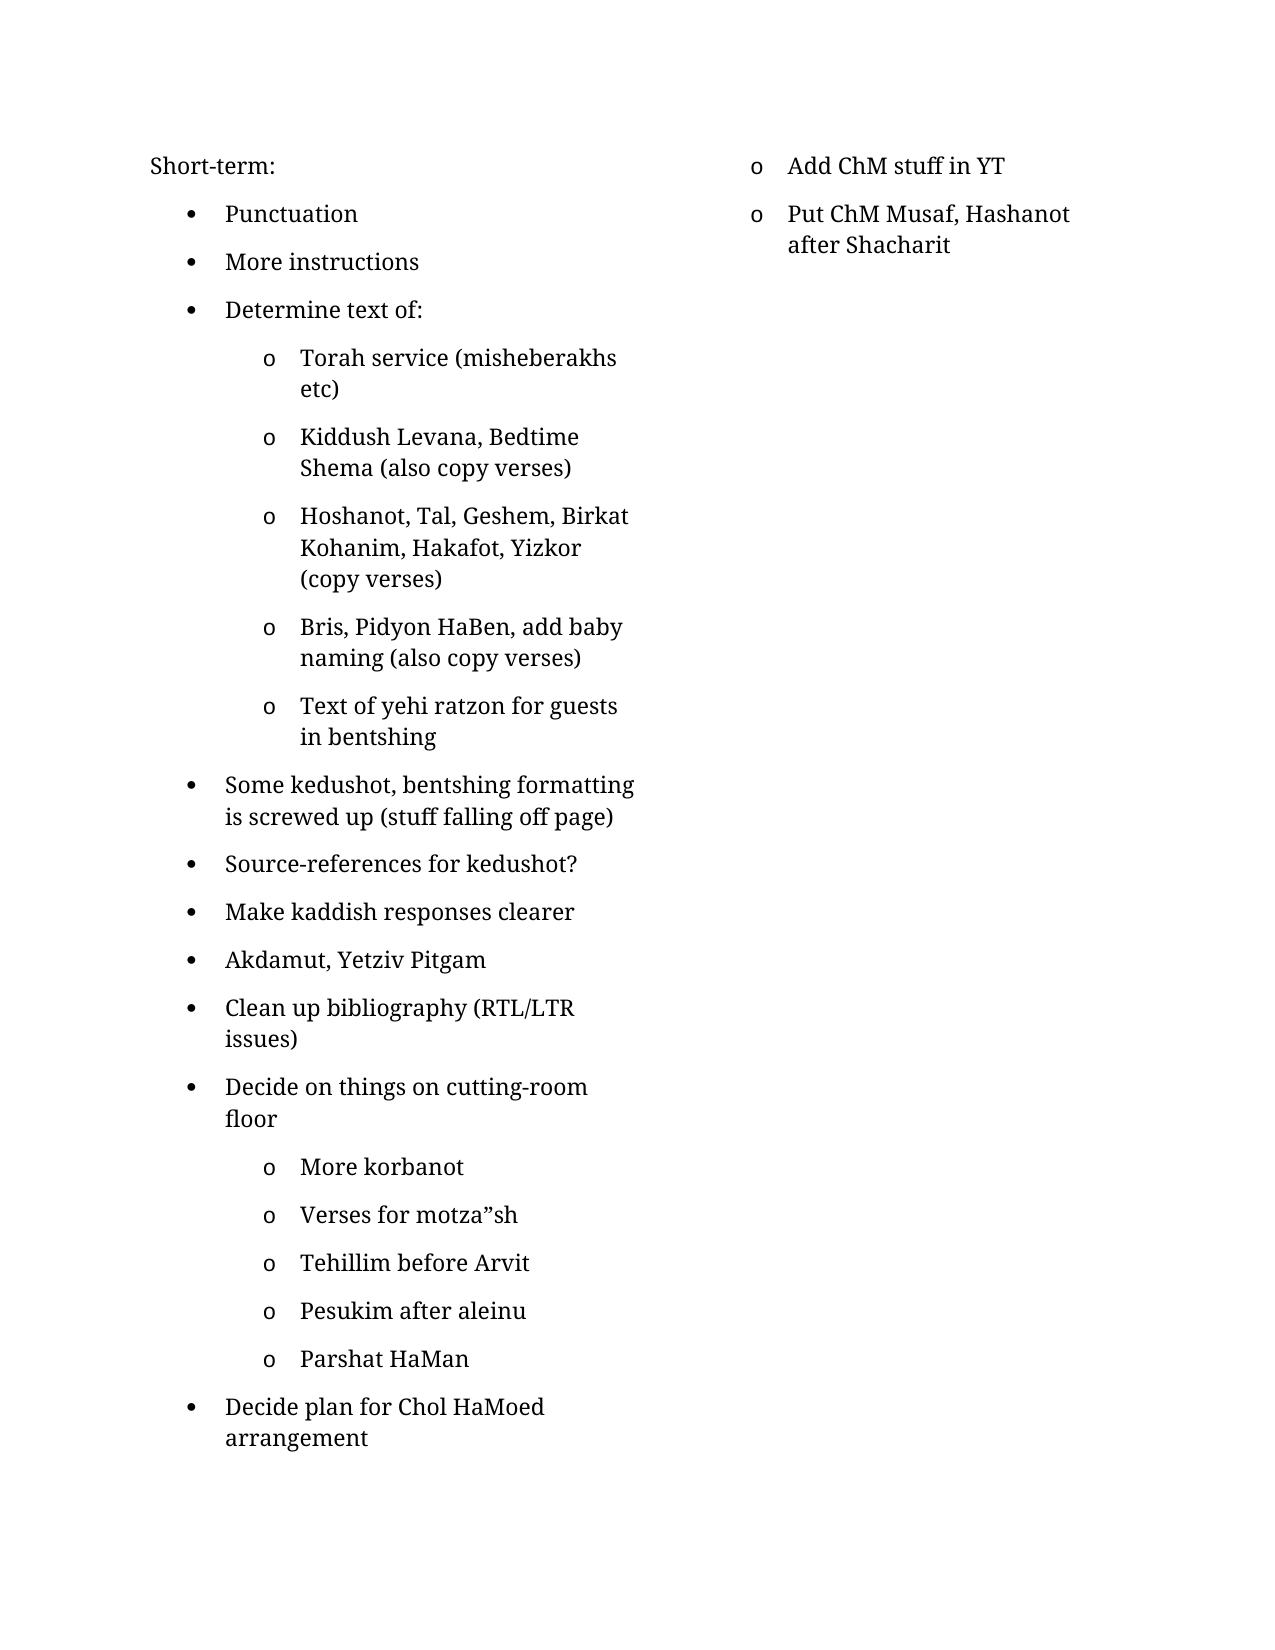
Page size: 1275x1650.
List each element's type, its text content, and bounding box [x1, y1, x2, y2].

list Kiddush Levana, Bedtime Shema (also copy verses) [262, 421, 637, 483]
list Verses for motza”sh [262, 1198, 637, 1230]
list Add ChM stuff in YT [750, 150, 1125, 181]
list Source-references for kedushot? [187, 848, 637, 880]
list Make kaddish responses clearer [187, 896, 637, 928]
list Put ChM Musaf, Hashanot after Shacharit [750, 198, 1125, 261]
list Torah service (misheberakhs etc) [262, 342, 637, 404]
text Short-term: [150, 150, 637, 181]
list Akdamut, Yetziv Pitgam [187, 944, 637, 976]
list More instructions [187, 246, 637, 277]
list Hoshanot, Tal, Geshem, Birkat Kohanim, Hakafot, Yizkor (copy verses) [262, 500, 637, 594]
list Text of yehi ratzon for guests in bentshing [262, 690, 637, 753]
list Bris, Pidyon HaBen, add baby naming (also copy verses) [262, 611, 637, 673]
list Decide on things on cutting-room floor [187, 1071, 637, 1134]
list More korbanot [262, 1151, 637, 1182]
list Tehillim before Arvit [262, 1247, 637, 1278]
list Pesukim after aleinu [262, 1294, 637, 1326]
list Clean up bibliography (RTL/LTR issues) [187, 992, 637, 1055]
list Some kedushot, bentshing formatting is screwed up (stuff falling off page) [187, 769, 637, 832]
list Punctuation [187, 198, 637, 229]
list Decide plan for Chol HaMoed arrangement [187, 1391, 637, 1453]
list Determine text of: [187, 294, 637, 325]
list Parshat HaMan [262, 1343, 637, 1374]
